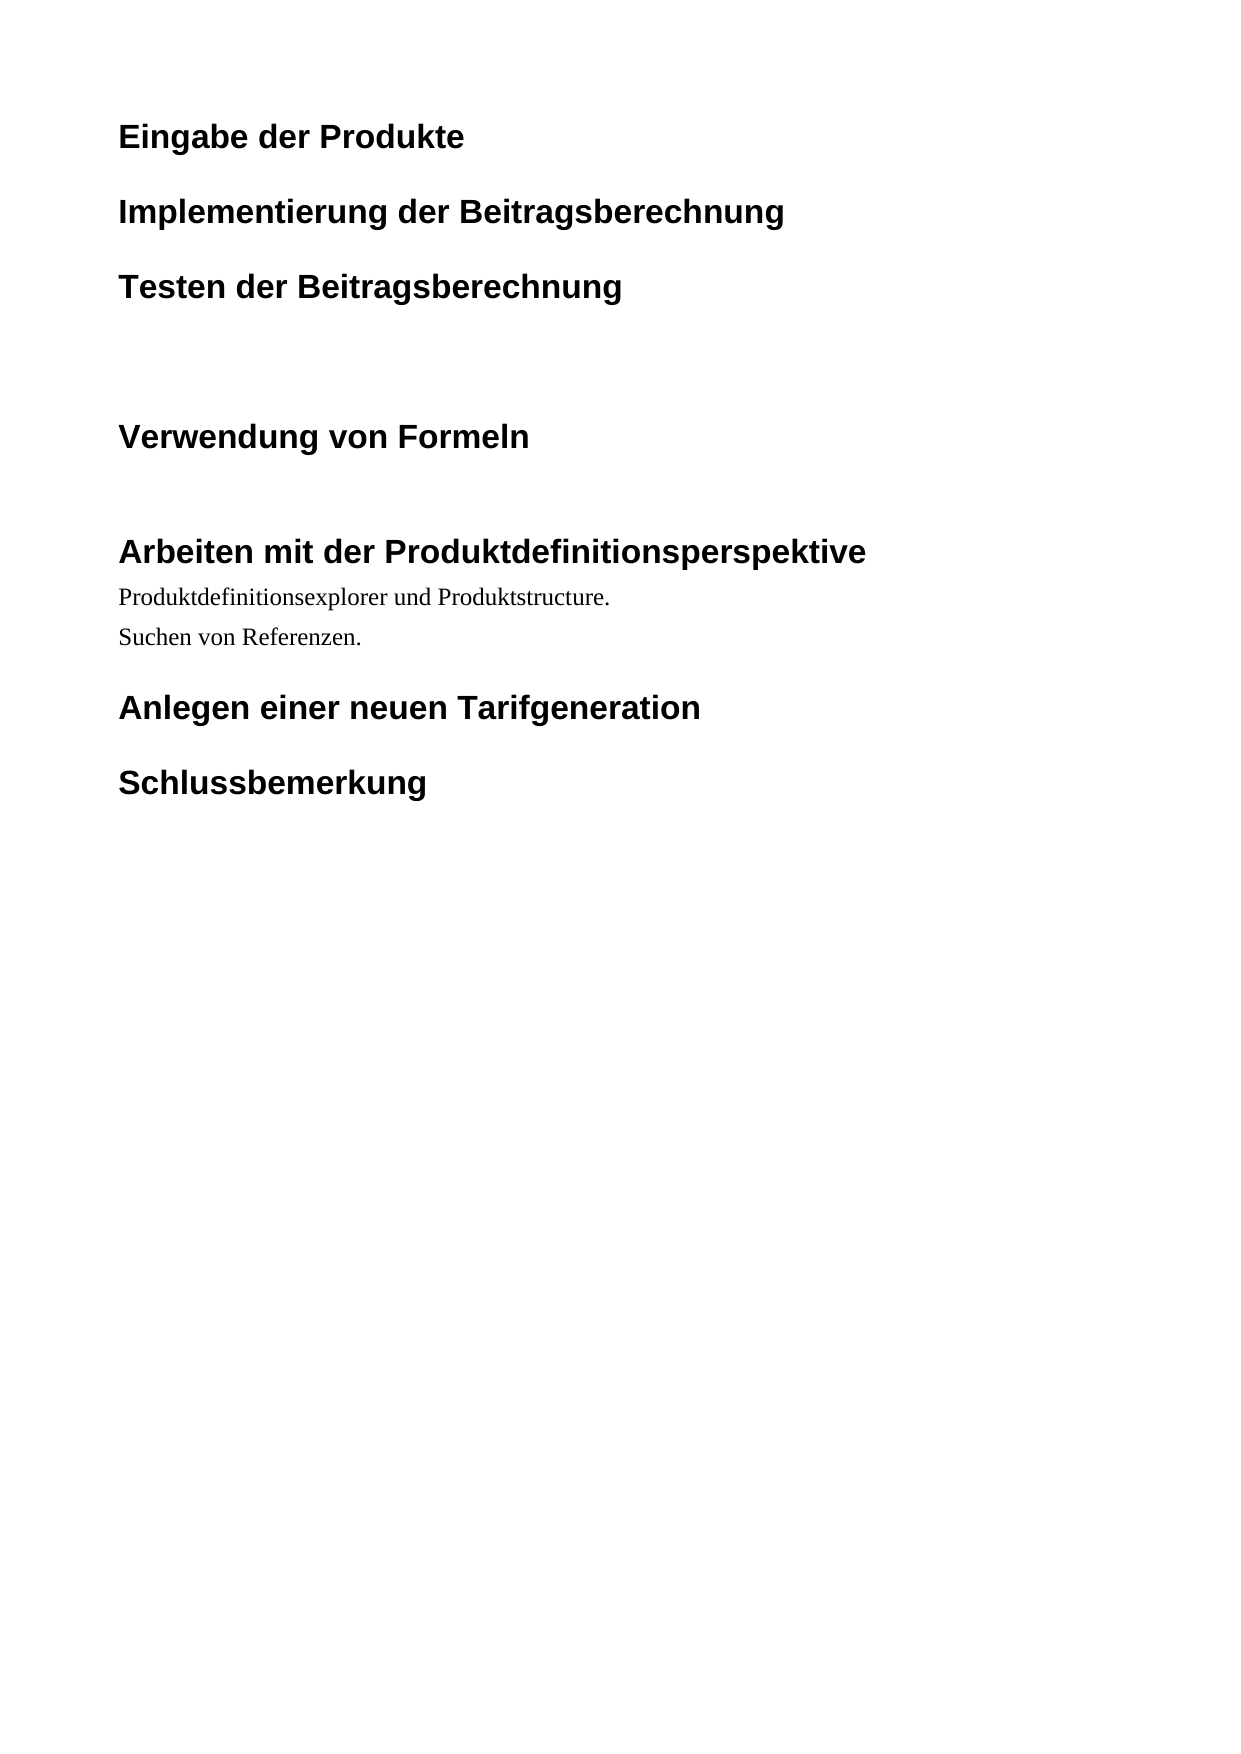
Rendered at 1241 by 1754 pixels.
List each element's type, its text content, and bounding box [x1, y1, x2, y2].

text Produktdefinitionsexplorer und Produktstructure. [118, 583, 1122, 611]
subtitle Anlegen einer neuen Tarifgeneration [118, 689, 1122, 726]
subtitle Verwendung von Formeln [118, 418, 1122, 456]
subtitle Implementierung der Beitragsberechnung [118, 193, 1122, 231]
subtitle Testen der Beitragsberechnung [118, 268, 1122, 306]
subtitle Eingabe der Produkte [118, 118, 1122, 156]
subtitle Arbeiten mit der Produktdefinitionsperspektive [118, 533, 1122, 571]
text Suchen von Referenzen. [118, 623, 1122, 651]
subtitle Schlussbemerkung [118, 764, 1122, 801]
